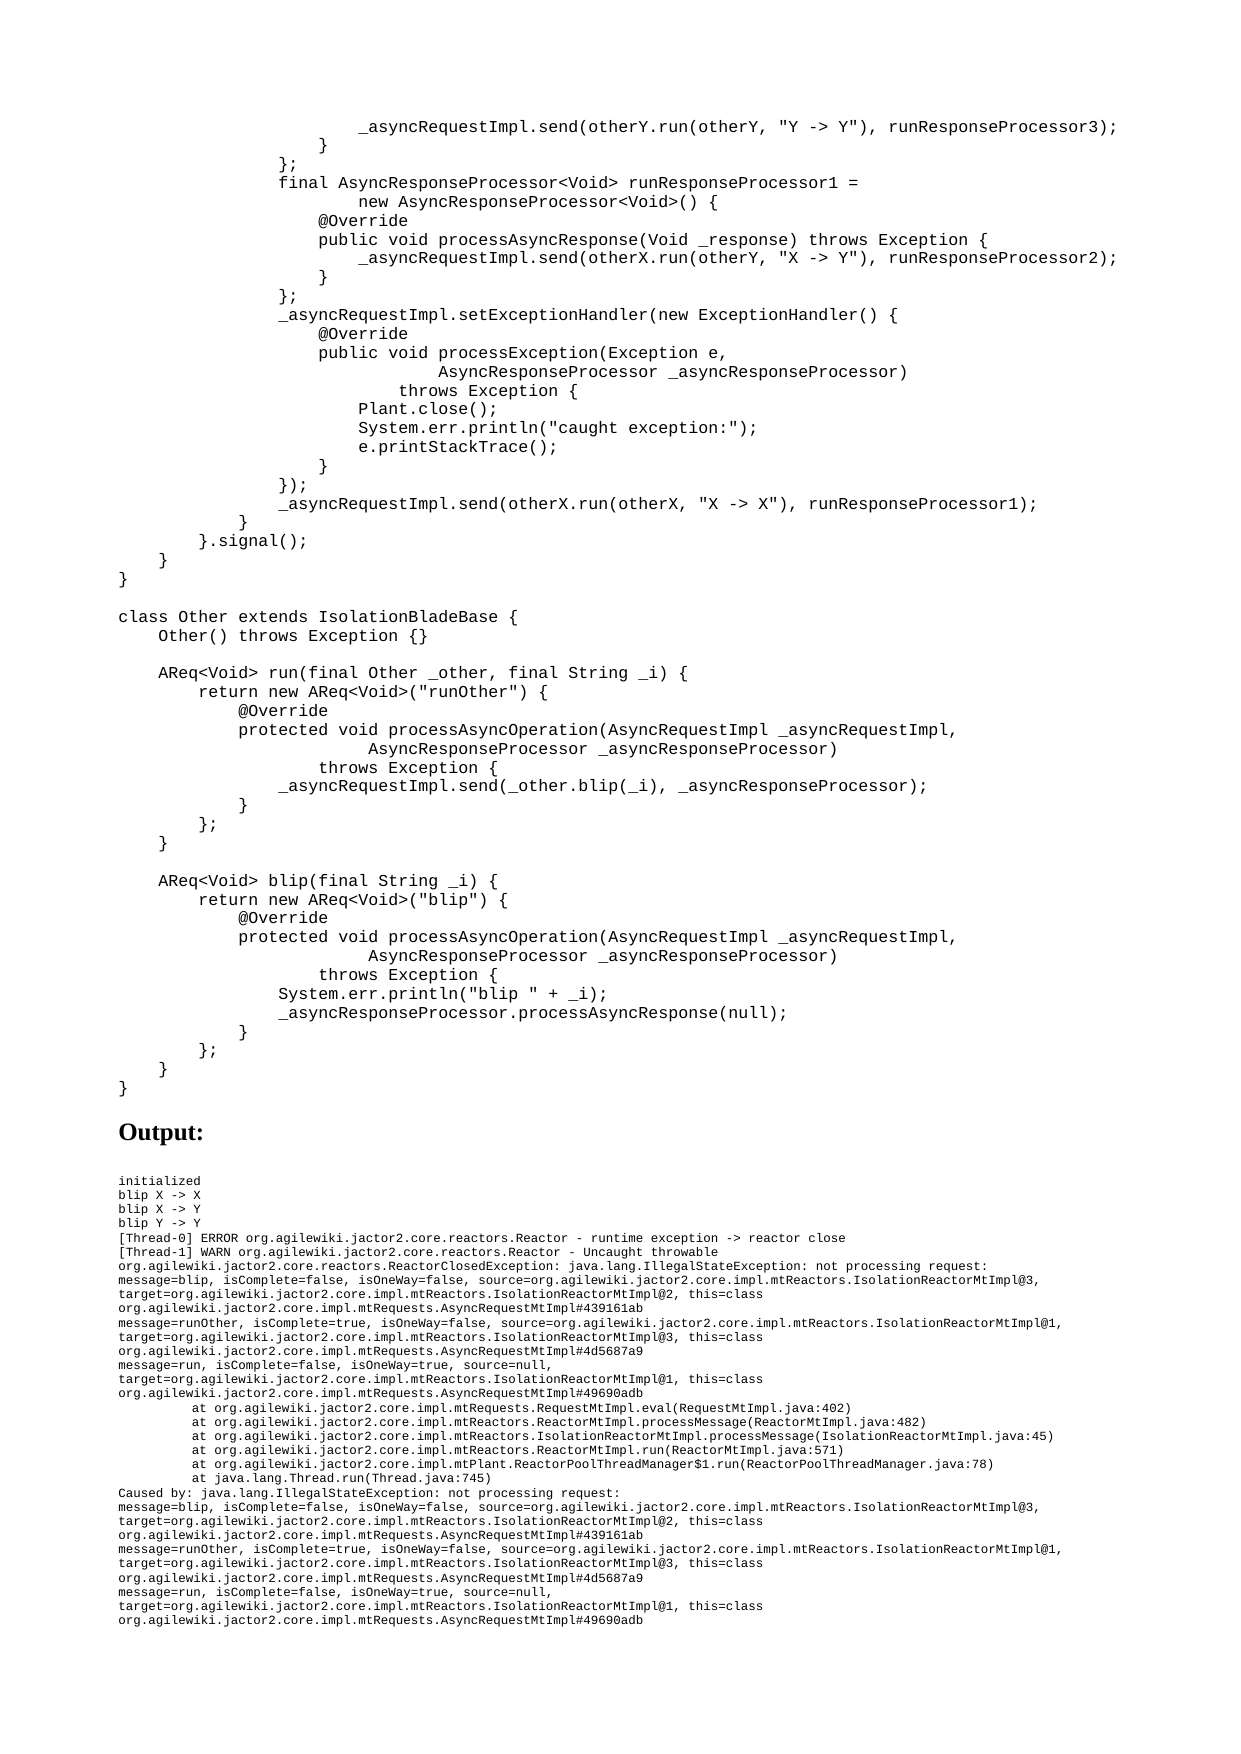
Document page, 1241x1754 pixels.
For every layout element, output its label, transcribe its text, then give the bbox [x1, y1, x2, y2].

text throws Exception { [118, 759, 1122, 778]
text _asyncRequestImpl.send(otherX.run(otherY, "X -> Y"), runResponseProcessor2); [118, 250, 1122, 269]
text Plant.close(); [118, 401, 1122, 420]
text protected void processAsyncOperation(AsyncRequestImpl _asyncRequestImpl, [118, 721, 1122, 740]
text message=run, isComplete=false, isOneWay=true, source=null, target=org.agilewiki.jactor2.core.impl.mtReactors.IsolationReactorMtImpl@1, this=class org.agilewiki.jactor2.core.impl.mtRequests.AsyncRequestMtImpl#49690adb [118, 1586, 1122, 1628]
text Caused by: java.lang.IllegalStateException: not processing request: [118, 1487, 1122, 1501]
text }); [118, 476, 1122, 495]
text [Thread-1] WARN org.agilewiki.jactor2.core.reactors.Reactor - Uncaught throwable [118, 1246, 1122, 1260]
text Other() throws Exception {} [118, 627, 1122, 646]
text } [118, 797, 1122, 816]
text throws Exception { [118, 967, 1122, 985]
text }; [118, 816, 1122, 834]
text }; [118, 288, 1122, 307]
text _asyncRequestImpl.send(_other.blip(_i), _asyncResponseProcessor); [118, 778, 1122, 797]
text at org.agilewiki.jactor2.core.impl.mtPlant.ReactorPoolThreadManager$1.run(ReactorPoolThreadManager.java:78) [118, 1458, 1122, 1472]
text message=runOther, isComplete=true, isOneWay=false, source=org.agilewiki.jactor2.core.impl.mtReactors.IsolationReactorMtImpl@1, target=org.agilewiki.jactor2.core.impl.mtReactors.IsolationReactorMtImpl@3, this=class org.agilewiki.jactor2.core.impl.mtRequests.AsyncRequestMtImpl#4d5687a9 [118, 1543, 1122, 1586]
text return new AReq<Void>("blip") { [118, 891, 1122, 910]
text [Thread-0] ERROR org.agilewiki.jactor2.core.reactors.Reactor - runtime exception -> reactor close [118, 1232, 1122, 1246]
text protected void processAsyncOperation(AsyncRequestImpl _asyncRequestImpl, [118, 929, 1122, 948]
text final AsyncResponseProcessor<Void> runResponseProcessor1 = [118, 175, 1122, 193]
text @Override [118, 326, 1122, 344]
text } [118, 137, 1122, 156]
text at java.lang.Thread.run(Thread.java:745) [118, 1472, 1122, 1487]
text @Override [118, 910, 1122, 929]
text AReq<Void> run(final Other _other, final String _i) { [118, 665, 1122, 684]
text @Override [118, 212, 1122, 231]
text AsyncResponseProcessor _asyncResponseProcessor) [118, 948, 1122, 967]
text } [118, 457, 1122, 476]
text AsyncResponseProcessor _asyncResponseProcessor) [118, 363, 1122, 382]
text return new AReq<Void>("runOther") { [118, 684, 1122, 703]
text blip X -> Y [118, 1203, 1122, 1217]
text at org.agilewiki.jactor2.core.impl.mtRequests.RequestMtImpl.eval(RequestMtImpl.java:402) [118, 1402, 1122, 1416]
text _asyncResponseProcessor.processAsyncResponse(null); [118, 1004, 1122, 1023]
text } [118, 834, 1122, 853]
text } [118, 269, 1122, 288]
text AReq<Void> blip(final String _i) { [118, 872, 1122, 891]
text } [118, 1080, 1122, 1098]
text message=blip, isComplete=false, isOneWay=false, source=org.agilewiki.jactor2.core.impl.mtReactors.IsolationReactorMtImpl@3, target=org.agilewiki.jactor2.core.impl.mtReactors.IsolationReactorMtImpl@2, this=class org.agilewiki.jactor2.core.impl.mtRequests.AsyncRequestMtImpl#439161ab [118, 1501, 1122, 1543]
text } [118, 1061, 1122, 1080]
text e.printStackTrace(); [118, 439, 1122, 457]
text new AsyncResponseProcessor<Void>() { [118, 193, 1122, 212]
text _asyncRequestImpl.setExceptionHandler(new ExceptionHandler() { [118, 307, 1122, 326]
text } [118, 514, 1122, 533]
text @Override [118, 703, 1122, 721]
text } [118, 571, 1122, 589]
text at org.agilewiki.jactor2.core.impl.mtReactors.IsolationReactorMtImpl.processMessage(IsolationReactorMtImpl.java:45) [118, 1430, 1122, 1444]
text class Other extends IsolationBladeBase { [118, 608, 1122, 627]
text }; [118, 1042, 1122, 1061]
text at org.agilewiki.jactor2.core.impl.mtReactors.ReactorMtImpl.run(ReactorMtImpl.java:571) [118, 1444, 1122, 1458]
text message=blip, isComplete=false, isOneWay=false, source=org.agilewiki.jactor2.core.impl.mtReactors.IsolationReactorMtImpl@3, target=org.agilewiki.jactor2.core.impl.mtReactors.IsolationReactorMtImpl@2, this=class org.agilewiki.jactor2.core.impl.mtRequests.AsyncRequestMtImpl#439161ab [118, 1274, 1122, 1317]
text System.err.println("caught exception:"); [118, 420, 1122, 439]
text message=runOther, isComplete=true, isOneWay=false, source=org.agilewiki.jactor2.core.impl.mtReactors.IsolationReactorMtImpl@1, target=org.agilewiki.jactor2.core.impl.mtReactors.IsolationReactorMtImpl@3, this=class org.agilewiki.jactor2.core.impl.mtRequests.AsyncRequestMtImpl#4d5687a9 [118, 1317, 1122, 1359]
text _asyncRequestImpl.send(otherX.run(otherX, "X -> X"), runResponseProcessor1); [118, 495, 1122, 514]
text } [118, 1023, 1122, 1042]
text public void processException(Exception e, [118, 344, 1122, 363]
text }; [118, 156, 1122, 175]
text at org.agilewiki.jactor2.core.impl.mtReactors.ReactorMtImpl.processMessage(ReactorMtImpl.java:482) [118, 1416, 1122, 1430]
text org.agilewiki.jactor2.core.reactors.ReactorClosedException: java.lang.IllegalStateException: not processing request: [118, 1260, 1122, 1274]
text initialized [118, 1175, 1122, 1189]
text Output: [118, 1117, 1122, 1146]
text public void processAsyncResponse(Void _response) throws Exception { [118, 231, 1122, 250]
text blip Y -> Y [118, 1217, 1122, 1232]
text _asyncRequestImpl.send(otherY.run(otherY, "Y -> Y"), runResponseProcessor3); [118, 118, 1122, 137]
text AsyncResponseProcessor _asyncResponseProcessor) [118, 740, 1122, 759]
text } [118, 552, 1122, 571]
text message=run, isComplete=false, isOneWay=true, source=null, target=org.agilewiki.jactor2.core.impl.mtReactors.IsolationReactorMtImpl@1, this=class org.agilewiki.jactor2.core.impl.mtRequests.AsyncRequestMtImpl#49690adb [118, 1359, 1122, 1402]
text blip X -> X [118, 1189, 1122, 1203]
text }.signal(); [118, 533, 1122, 552]
text throws Exception { [118, 382, 1122, 401]
text System.err.println("blip " + _i); [118, 985, 1122, 1004]
